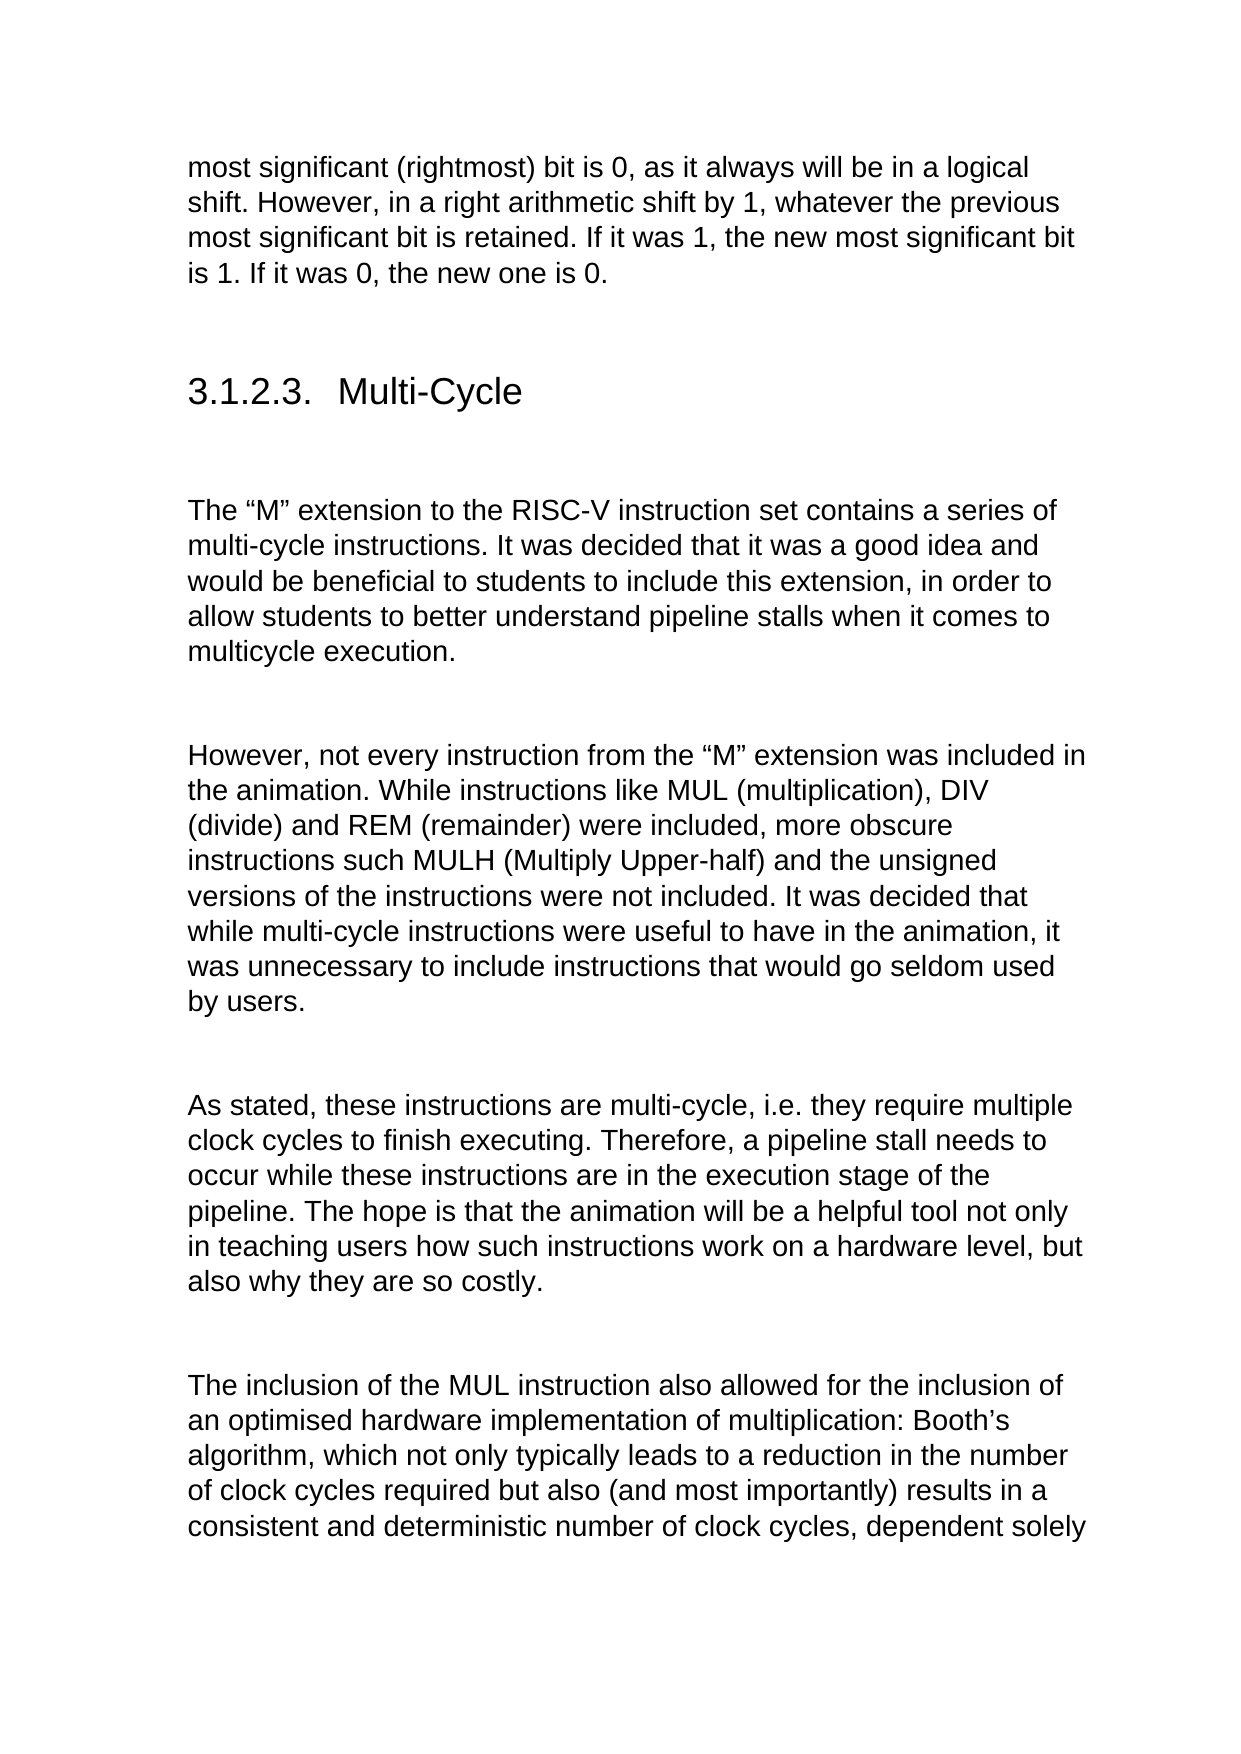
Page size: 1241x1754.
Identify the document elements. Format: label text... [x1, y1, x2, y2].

text most significant (rightmost) bit is 0, as it always will be in a logical shift. However, in a right arithmetic shift by 1, whatever the previous most significant bit is retained. If it was 1, the new most significant bit is 1. If it was 0, the new one is 0. [187, 150, 1090, 289]
text As stated, these instructions are multi-cycle, i.e. they require multiple clock cycles to finish executing. Therefore, a pipeline stall needs to occur while these instructions are in the execution stage of the pipeline. The hope is that the animation will be a helpful tool not only in teaching users how such instructions work on a hardware level, but also why they are so costly. [187, 1088, 1090, 1297]
list Multi-Cycle [187, 369, 1090, 412]
text However, not every instruction from the “M” extension was included in the animation. While instructions like MUL (multiplication), DIV (divide) and REM (remainder) were included, more obscure instructions such MULH (Multiply Upper-half) and the unsigned versions of the instructions were not included. It was decided that while multi-cycle instructions were useful to have in the animation, it was unnecessary to include instructions that would go seldom used by users. [187, 738, 1090, 1018]
text The “M” extension to the RISC-V instruction set contains a series of multi-cycle instructions. It was decided that it was a good idea and would be beneficial to students to include this extension, in order to allow students to better understand pipeline stalls when it comes to multicycle execution. [187, 493, 1090, 667]
text The inclusion of the MUL instruction also allowed for the inclusion of an optimised hardware implementation of multiplication: Booth’s algorithm, which not only typically leads to a reduction in the number of clock cycles required but also (and most importantly) results in a consistent and deterministic number of clock cycles, dependent solely [187, 1368, 1090, 1542]
